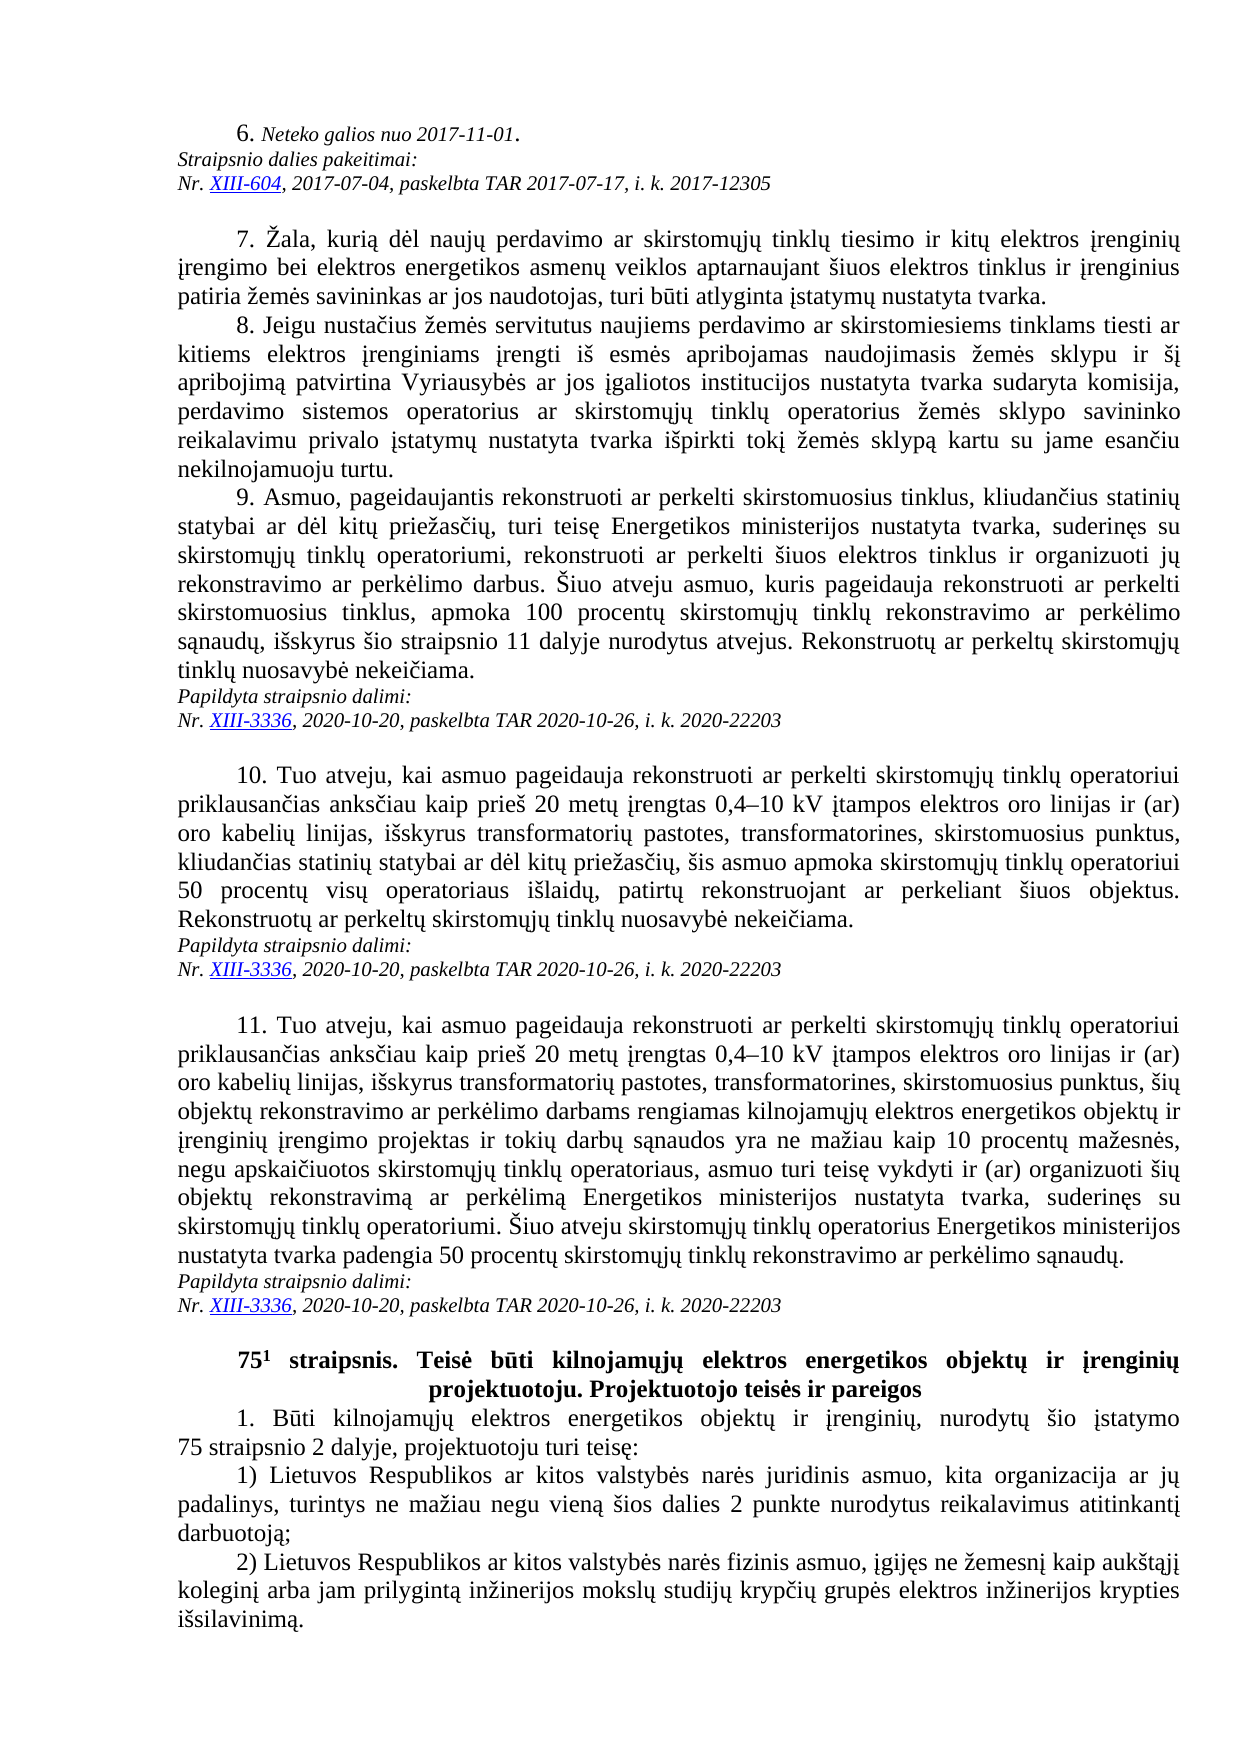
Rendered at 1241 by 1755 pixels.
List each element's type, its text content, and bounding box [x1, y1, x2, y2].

text Straipsnio dalies pakeitimai: [177, 147, 1181, 171]
text 10. Tuo atveju, kai asmuo pageidauja rekonstruoti ar perkelti skirstomųjų tinklų operatoriui priklausančias anksčiau kaip prieš 20 metų įrengtas 0,4–10 kV įtampos elektros oro linijas ir (ar) oro kabelių linijas, išskyrus transformatorių pastotes, transformatorines, skirstomuosius punktus, kliudančias statinių statybai ar dėl kitų priežasčių, šis asmuo apmoka skirstomųjų tinklų operatoriui 50 procentų visų operatoriaus išlaidų, patirtų rekonstruojant ar perkeliant šiuos objektus. Rekonstruotų ar perkeltų skirstomųjų tinklų nuosavybė nekeičiama. [177, 761, 1181, 933]
text 11. Tuo atveju, kai asmuo pageidauja rekonstruoti ar perkelti skirstomųjų tinklų operatoriui priklausančias anksčiau kaip prieš 20 metų įrengtas 0,4–10 kV įtampos elektros oro linijas ir (ar) oro kabelių linijas, išskyrus transformatorių pastotes, transformatorines, skirstomuosius punktus, šių objektų rekonstravimo ar perkėlimo darbams rengiamas kilnojamųjų elektros energetikos objektų ir įrenginių įrengimo projektas ir tokių darbų sąnaudos yra ne mažiau kaip 10 procentų mažesnės, negu apskaičiuotos skirstomųjų tinklų operatoriaus, asmuo turi teisę vykdyti ir (ar) organizuoti šių objektų rekonstravimą ar perkėlimą Energetikos ministerijos nustatyta tvarka, suderinęs su skirstomųjų tinklų operatoriumi. Šiuo atveju skirstomųjų tinklų operatorius Energetikos ministerijos nustatyta tvarka padengia 50 procentų skirstomųjų tinklų rekonstravimo ar perkėlimo sąnaudų. [177, 1010, 1181, 1269]
text 9. Asmuo, pageidaujantis rekonstruoti ar perkelti skirstomuosius tinklus, kliudančius statinių statybai ar dėl kitų priežasčių, turi teisę Energetikos ministerijos nustatyta tvarka, suderinęs su skirstomųjų tinklų operatoriumi, rekonstruoti ar perkelti šiuos elektros tinklus ir organizuoti jų rekonstravimo ar perkėlimo darbus. Šiuo atveju asmuo, kuris pageidauja rekonstruoti ar perkelti skirstomuosius tinklus, apmoka 100 procentų skirstomųjų tinklų rekonstravimo ar perkėlimo sąnaudų, išskyrus šio straipsnio 11 dalyje nurodytus atvejus. Rekonstruotų ar perkeltų skirstomųjų tinklų nuosavybė nekeičiama. [177, 482, 1181, 684]
text Papildyta straipsnio dalimi: [177, 933, 1181, 957]
text Nr. XIII-3336, 2020-10-20, paskelbta TAR 2020-10-26, i. k. 2020-22203 [177, 708, 1181, 732]
text Nr. XIII-3336, 2020-10-20, paskelbta TAR 2020-10-26, i. k. 2020-22203 [177, 1293, 1181, 1317]
text 6. Neteko galios nuo 2017-11-01. [177, 118, 1181, 147]
text 7. Žala, kurią dėl naujų perdavimo ar skirstomųjų tinklų tiesimo ir kitų elektros įrenginių įrengimo bei elektros energetikos asmenų veiklos aptarnaujant šiuos elektros tinklus ir įrenginius patiria žemės savininkas ar jos naudotojas, turi būti atlyginta įstatymų nustatyta tvarka. [177, 224, 1181, 310]
text 751 straipsnis. Teisė būti kilnojamųjų elektros energetikos objektų ir įrenginių projektuotoju. Projektuotojo teisės ir pareigos [237, 1346, 1181, 1403]
text 8. Jeigu nustačius žemės servitutus naujiems perdavimo ar skirstomiesiems tinklams tiesti ar kitiems elektros įrenginiams įrengti iš esmės apribojamas naudojimasis žemės sklypu ir šį apribojimą patvirtina Vyriausybės ar jos įgaliotos institucijos nustatyta tvarka sudaryta komisija, perdavimo sistemos operatorius ar skirstomųjų tinklų operatorius žemės sklypo savininko reikalavimu privalo įstatymų nustatyta tvarka išpirkti tokį žemės sklypą kartu su jame esančiu nekilnojamuoju turtu. [177, 310, 1181, 482]
text 2) Lietuvos Respublikos ar kitos valstybės narės fizinis asmuo, įgijęs ne žemesnį kaip aukštąjį koleginį arba jam prilygintą inžinerijos mokslų studijų krypčių grupės elektros inžinerijos krypties išsilavinimą. [177, 1547, 1181, 1633]
text 1) Lietuvos Respublikos ar kitos valstybės narės juridinis asmuo, kita organizacija ar jų padalinys, turintys ne mažiau negu vieną šios dalies 2 punkte nurodytus reikalavimus atitinkantį darbuotoją; [177, 1461, 1181, 1547]
text Nr. XIII-604, 2017-07-04, paskelbta TAR 2017-07-17, i. k. 2017-12305 [177, 171, 1181, 195]
text Papildyta straipsnio dalimi: [177, 684, 1181, 708]
text Papildyta straipsnio dalimi: [177, 1269, 1181, 1293]
text 1. Būti kilnojamųjų elektros energetikos objektų ir įrenginių, nurodytų šio įstatymo 75 straipsnio 2 dalyje, projektuotoju turi teisę: [177, 1403, 1181, 1461]
text Nr. XIII-3336, 2020-10-20, paskelbta TAR 2020-10-26, i. k. 2020-22203 [177, 957, 1181, 981]
